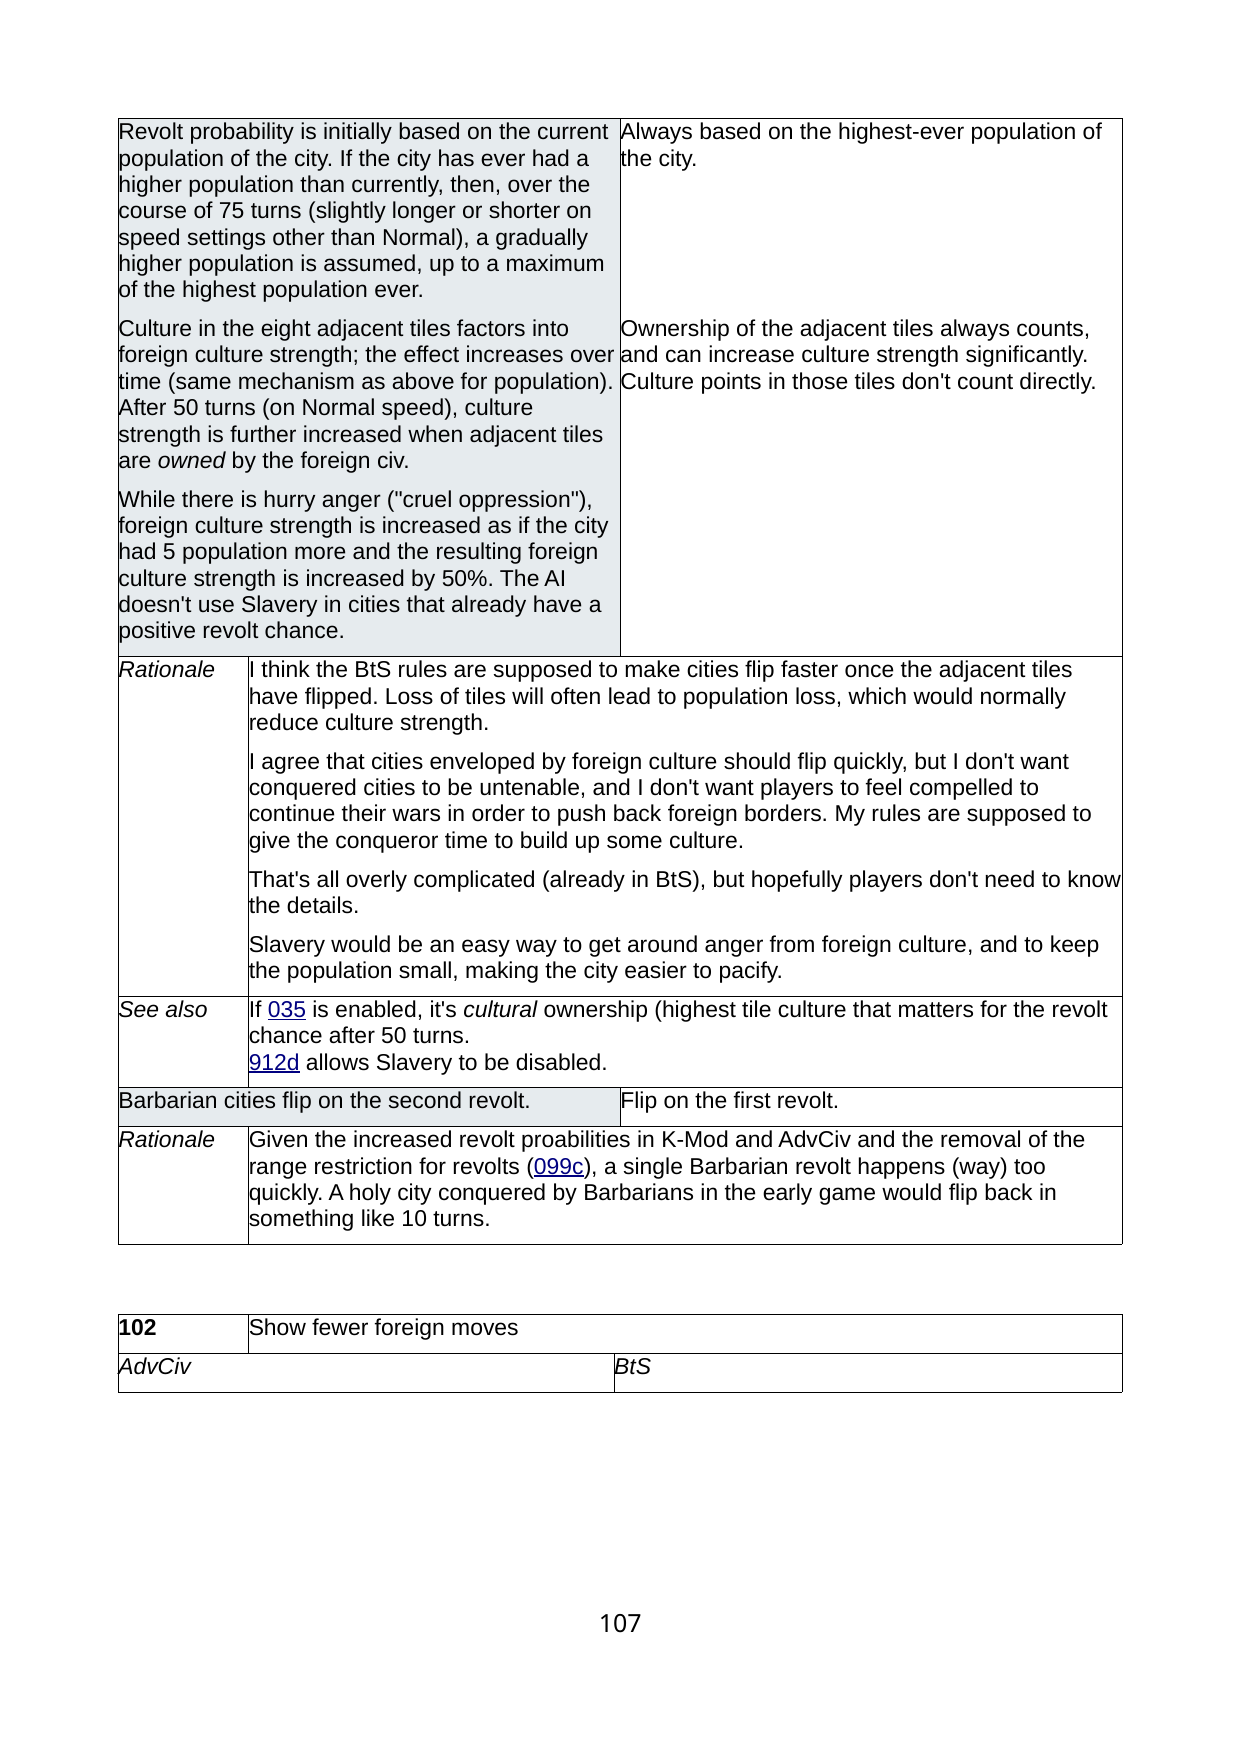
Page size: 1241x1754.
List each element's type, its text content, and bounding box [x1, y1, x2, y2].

table_cell Rationale [119, 657, 248, 996]
table_cell Given the increased revolt proabilities in K-Mod and AdvCiv and the removal of the range restriction for revolts (099c), a single Barbarian revolt happens (way) too quickly. A holy city conquered by Barbarians in the early game would flip back in something like 10 turns. [249, 1127, 1122, 1244]
table_cell If 035 is enabled, it's cultural ownership (highest tile culture that matters for the revolt chance after 50 turns. 912d allows Slavery to be disabled. [249, 997, 1122, 1087]
table_header 102 [119, 1315, 248, 1353]
table_cell See also [119, 997, 248, 1087]
table_cell Always based on the highest-ever population of the city. Ownership of the adjacent tiles always counts, and can increase culture strength significantly. Culture points in those tiles don't count directly. [621, 119, 1122, 656]
table_cell I think the BtS rules are supposed to make cities flip faster once the adjacent tiles have flipped. Loss of tiles will often lead to population loss, which would normally reduce culture strength. I agree that cities enveloped by foreign culture should flip quickly, but I don't want conquered cities to be untenable, and I don't want players to feel compelled to continue their wars in order to push back foreign borders. My rules are supposed to give the conqueror time to build up some culture. That's all overly complicated (already in BtS), but hopefully players don't need to know the details. Slavery would be an easy way to get around anger from foreign culture, and to keep the population small, making the city easier to pacify. [249, 657, 1122, 996]
table_cell Revolt probability is initially based on the current population of the city. If the city has ever had a higher population than currently, then, over the course of 75 turns (slightly longer or shorter on speed settings other than Normal), a gradually higher population is assumed, up to a maximum of the highest population ever. Culture in the eight adjacent tiles factors into foreign culture strength; the effect increases over time (same mechanism as above for population). After 50 turns (on Normal speed), culture strength is further increased when adjacent tiles are owned by the foreign civ. While there is hurry anger ("cruel oppression"), foreign culture strength is increased as if the city had 5 population more and the resulting foreign culture strength is increased by 50%. The AI doesn't use Slavery in cities that already have a positive revolt chance. [119, 119, 620, 656]
table_cell BtS [615, 1354, 1122, 1392]
table_cell AdvCiv [119, 1354, 614, 1392]
table_header Show fewer foreign moves [249, 1315, 1122, 1353]
table_cell Flip on the first revolt. [621, 1088, 1122, 1126]
table_cell Rationale [119, 1127, 248, 1244]
table_cell Barbarian cities flip on the second revolt. [119, 1088, 620, 1126]
